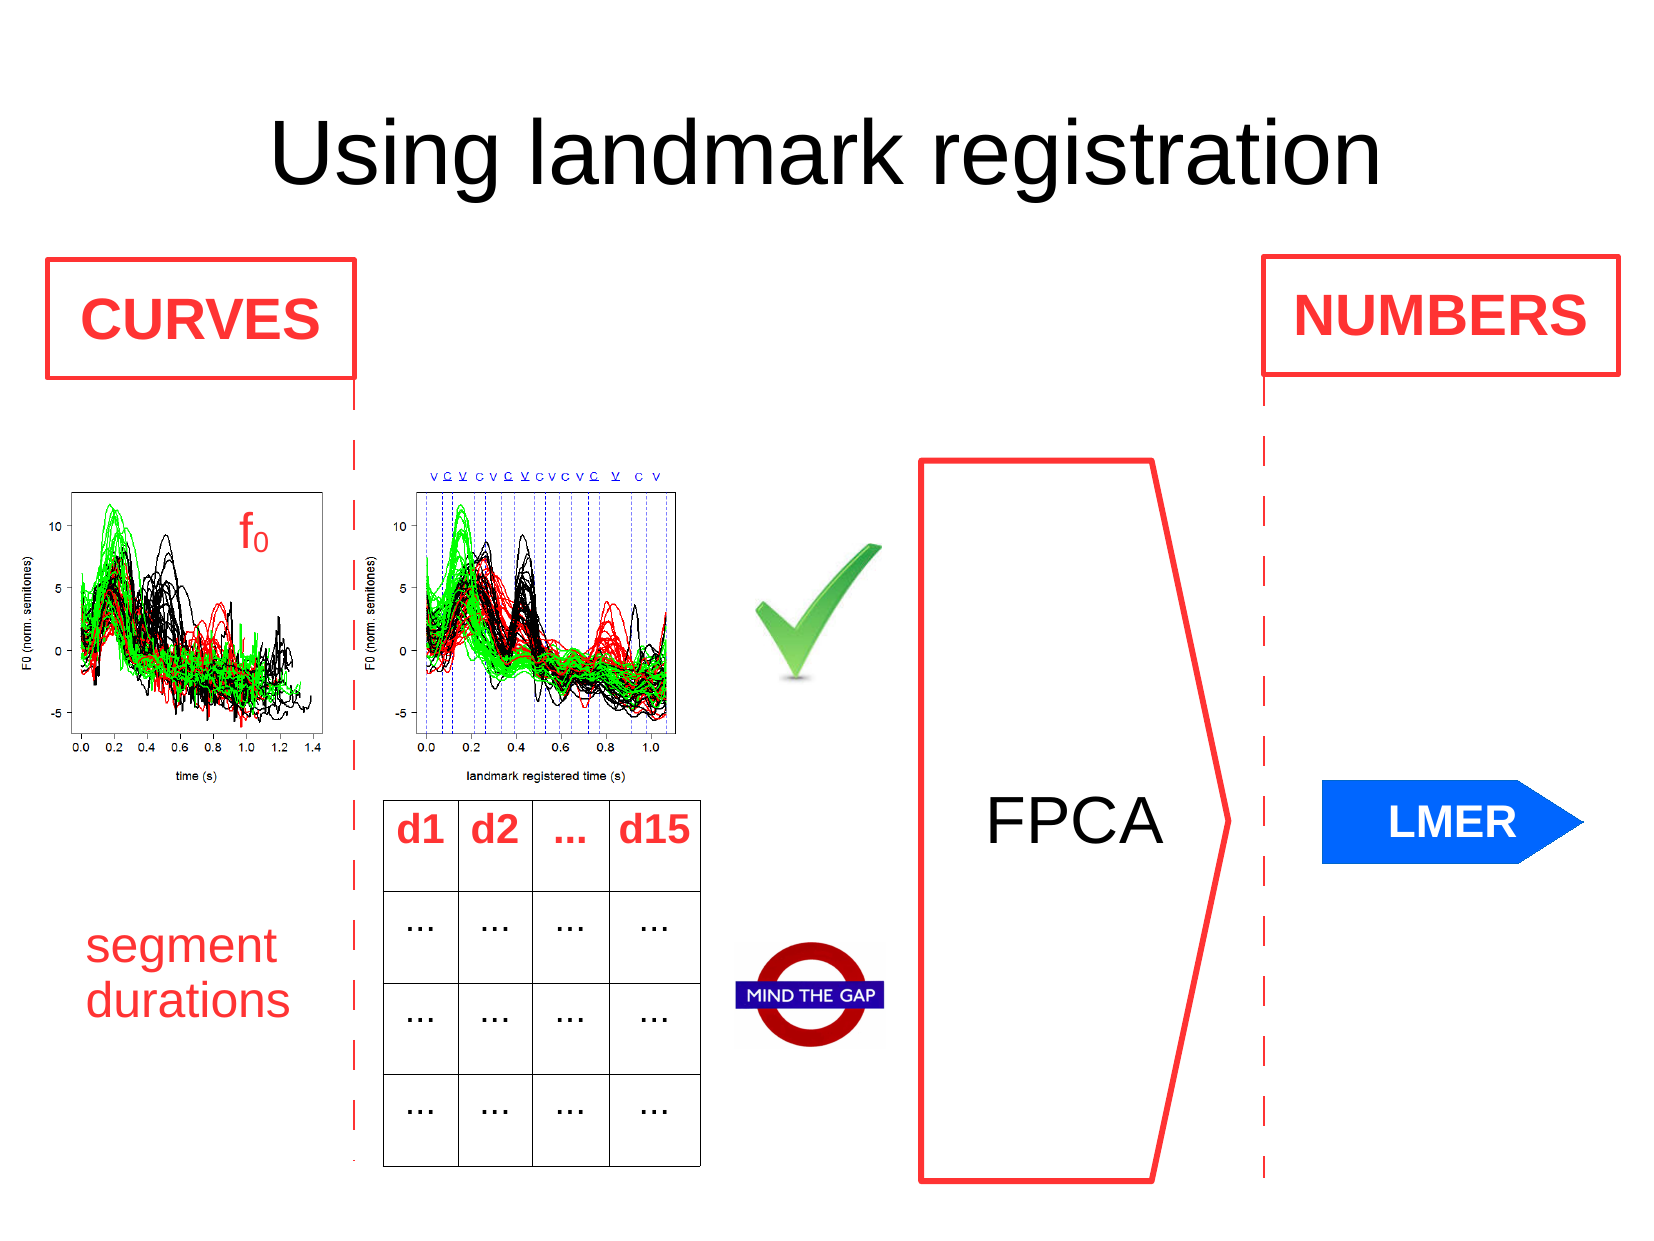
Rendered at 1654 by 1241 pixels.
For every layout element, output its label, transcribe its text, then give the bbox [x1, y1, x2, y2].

table_cell ... [610, 1075, 700, 1166]
table_cell ... [459, 984, 532, 1074]
picture [354, 472, 697, 792]
table_cell ... [533, 984, 609, 1074]
table_cell ... [459, 892, 532, 983]
table_header d15 [610, 801, 700, 891]
text_box FPCA [921, 460, 1229, 1182]
table_cell ... [610, 984, 700, 1074]
table_header ... [533, 801, 609, 891]
text_box CURVES [47, 259, 355, 378]
table_cell ... [384, 892, 458, 983]
table_header d1 [384, 801, 458, 891]
table_cell ... [384, 984, 458, 1074]
table_header d2 [459, 801, 532, 891]
picture [734, 942, 886, 1049]
title Using landmark registration [82, 49, 1571, 257]
table_cell ... [384, 1075, 458, 1166]
table_cell ... [533, 1075, 609, 1166]
picture [11, 472, 343, 792]
table_cell ... [610, 892, 700, 983]
text_box f0 [224, 496, 355, 584]
table_cell ... [533, 892, 609, 983]
text_box LMER [1322, 780, 1584, 864]
table_cell ... [459, 1075, 532, 1166]
text_box segment durations [70, 909, 308, 1036]
text_box NUMBERS [1263, 256, 1619, 375]
picture [755, 543, 882, 686]
